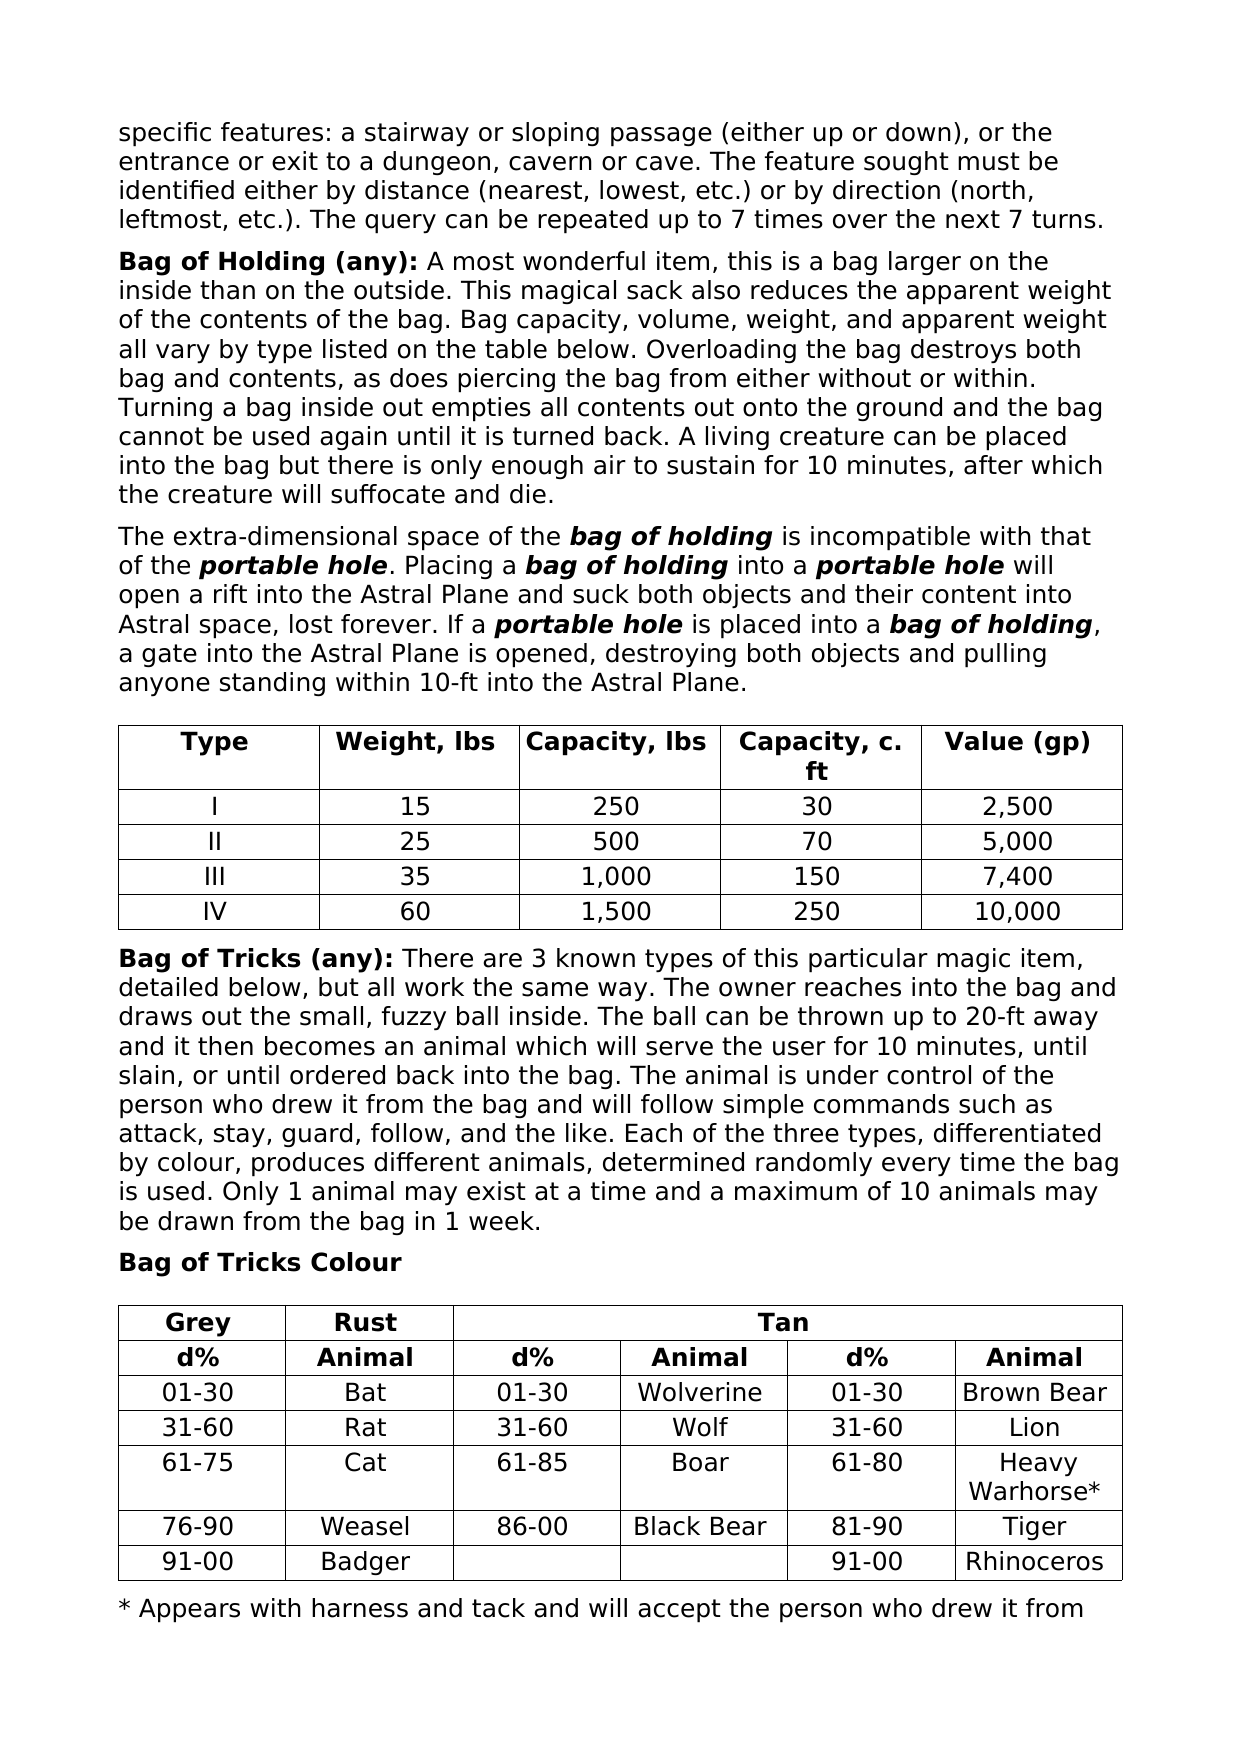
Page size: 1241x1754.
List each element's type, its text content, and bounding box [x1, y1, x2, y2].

table_cell 250 [721, 895, 921, 929]
table_cell 35 [320, 860, 519, 894]
table_cell Rhinoceros [956, 1546, 1122, 1580]
table_cell 91-00 [119, 1546, 285, 1580]
table_cell Bat [286, 1376, 453, 1410]
table_cell Rat [286, 1411, 453, 1445]
table_cell 61-75 [119, 1446, 285, 1509]
text specific features: a stairway or sloping passage (either up or down), or the entrance or exit to a dungeon, cavern or cave. The feature sought must be identified either by distance (nearest, lowest, etc.) or by direction (north, leftmost, etc.). The query can be repeated up to 7 times over the next 7 turns. [118, 118, 1122, 235]
table_cell Animal [956, 1341, 1122, 1375]
table_cell 1,000 [520, 860, 720, 894]
table_cell 2,500 [922, 790, 1122, 824]
table_cell Wolverine [621, 1376, 787, 1410]
table_cell Boar [621, 1446, 787, 1509]
table_cell 500 [520, 825, 720, 859]
table_cell 25 [320, 825, 519, 859]
table_cell 1,500 [520, 895, 720, 929]
table_cell 76-90 [119, 1511, 285, 1544]
table_cell I [119, 790, 319, 824]
table_cell Wolf [621, 1411, 787, 1445]
table_cell 250 [520, 790, 720, 824]
table_cell Lion [956, 1411, 1122, 1445]
text Bag of Holding (any): A most wonderful item, this is a bag larger on the inside than on the outside. This magical sack also reduces the apparent weight of the contents of the bag. Bag capacity, volume, weight, and apparent weight all vary by type listed on the table below. Overloading the bag destroys both bag and contents, as does piercing the bag from either without or within. Turning a bag inside out empties all contents out onto the ground and the bag cannot be used again until it is turned back. A living creature can be placed into the bag but there is only enough air to sustain for 10 minutes, after which the creature will suffocate and die. [118, 247, 1122, 510]
table_cell 7,400 [922, 860, 1122, 894]
table_cell 30 [721, 790, 921, 824]
table_header Value (gp) [922, 726, 1122, 789]
table_cell 31-60 [454, 1411, 620, 1445]
table_cell 81-90 [788, 1511, 955, 1544]
table_cell d% [788, 1341, 955, 1375]
table_cell 61-80 [788, 1446, 955, 1509]
table_cell d% [454, 1341, 620, 1375]
table_header Capacity, c. ft [721, 726, 921, 789]
table_cell 60 [320, 895, 519, 929]
table_cell [454, 1546, 620, 1580]
table_cell IV [119, 895, 319, 929]
table_cell Badger [286, 1546, 453, 1580]
table_cell 70 [721, 825, 921, 859]
table_header Weight, lbs [320, 726, 519, 789]
table_cell [621, 1546, 787, 1580]
text The extra-dimensional space of the bag of holding is incompatible with that of the portable hole. Placing a bag of holding into a portable hole will open a rift into the Astral Plane and suck both objects and their content into Astral space, lost forever. If a portable hole is placed into a bag of holding, a gate into the Astral Plane is opened, destroying both objects and pulling anyone standing within 10-ft into the Astral Plane. [118, 522, 1122, 697]
table_cell 01-30 [119, 1376, 285, 1410]
table_cell 61-85 [454, 1446, 620, 1509]
text * Appears with harness and tack and will accept the person who drew it from [118, 1594, 1122, 1624]
table_cell Brown Bear [956, 1376, 1122, 1410]
table_header Rust [286, 1306, 453, 1340]
text Bag of Tricks Colour [118, 1248, 1122, 1277]
table_header Grey [119, 1306, 285, 1340]
table_cell d% [119, 1341, 285, 1375]
table_cell 86-00 [454, 1511, 620, 1544]
table_cell 91-00 [788, 1546, 955, 1580]
table_cell Heavy Warhorse* [956, 1446, 1122, 1509]
table_header Capacity, lbs [520, 726, 720, 789]
table_cell Animal [286, 1341, 453, 1375]
table_cell Animal [621, 1341, 787, 1375]
table_cell 15 [320, 790, 519, 824]
table_header Type [119, 726, 319, 789]
table_cell II [119, 825, 319, 859]
table_cell 01-30 [454, 1376, 620, 1410]
table_header Tan [454, 1306, 1122, 1340]
table_cell Tiger [956, 1511, 1122, 1544]
table_cell 31-60 [788, 1411, 955, 1445]
table_cell 01-30 [788, 1376, 955, 1410]
table_cell Black Bear [621, 1511, 787, 1544]
table_cell 31-60 [119, 1411, 285, 1445]
table_cell Cat [286, 1446, 453, 1509]
table_cell Weasel [286, 1511, 453, 1544]
table_cell 10,000 [922, 895, 1122, 929]
table_cell III [119, 860, 319, 894]
table_cell 5,000 [922, 825, 1122, 859]
table_cell 150 [721, 860, 921, 894]
text Bag of Tricks (any): There are 3 known types of this particular magic item, detailed below, but all work the same way. The owner reaches into the bag and draws out the small, fuzzy ball inside. The ball can be thrown up to 20-ft away and it then becomes an animal which will serve the user for 10 minutes, until slain, or until ordered back into the bag. The animal is under control of the person who drew it from the bag and will follow simple commands such as attack, stay, guard, follow, and the like. Each of the three types, differentiated by colour, produces different animals, determined randomly every time the bag is used. Only 1 animal may exist at a time and a maximum of 10 animals may be drawn from the bag in 1 week. [118, 944, 1122, 1236]
